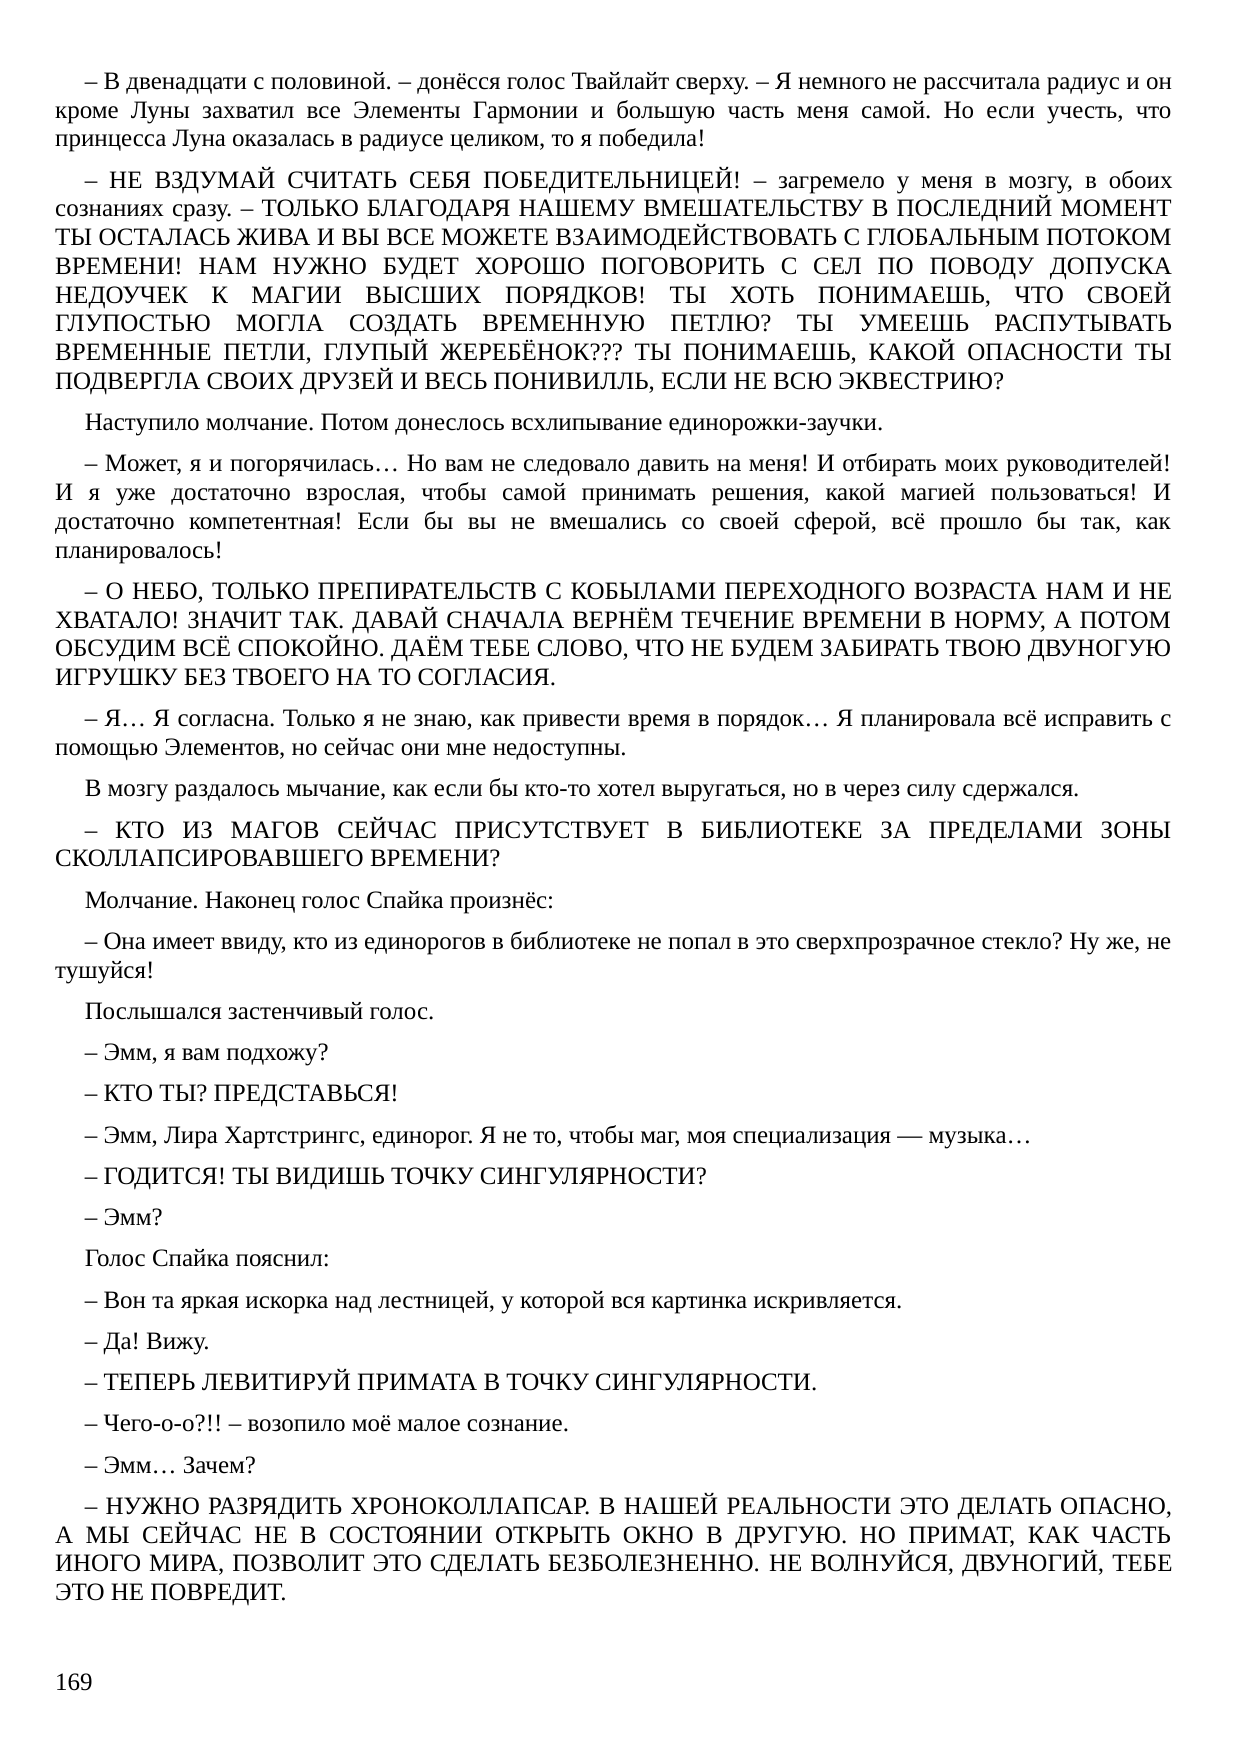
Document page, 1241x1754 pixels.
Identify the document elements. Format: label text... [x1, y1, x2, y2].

text – Эмм, Лира Хартстрингс, единорог. Я не то, чтобы маг, моя специализация — музыка… [55, 1120, 1173, 1148]
text Послышался застенчивый голос. [55, 996, 1173, 1025]
text – ГОДИТСЯ! ТЫ ВИДИШЬ ТОЧКУ СИНГУЛЯРНОСТИ? [55, 1161, 1173, 1190]
text – Чего-о-о?!! – возопило моё малое сознание. [55, 1408, 1173, 1437]
text – ТЕПЕРЬ ЛЕВИТИРУЙ ПРИМАТА В ТОЧКУ СИНГУЛЯРНОСТИ. [55, 1367, 1173, 1396]
text – Эмм? [55, 1202, 1173, 1231]
text – КТО ИЗ МАГОВ СЕЙЧАС ПРИСУТСТВУЕТ В БИБЛИОТЕКЕ ЗА ПРЕДЕЛАМИ ЗОНЫ СКОЛЛАПСИРОВАВШЕГО ВРЕМЕНИ? [55, 815, 1173, 872]
text – Я… Я согласна. Только я не знаю, как привести время в порядок… Я планировала всё исправить с помощью Элементов, но сейчас они мне недоступны. [55, 703, 1173, 761]
text – НЕ ВЗДУМАЙ СЧИТАТЬ СЕБЯ ПОБЕДИТЕЛЬНИЦЕЙ! – загремело у меня в мозгу, в обоих сознаниях сразу. – ТОЛЬКО БЛАГОДАРЯ НАШЕМУ ВМЕШАТЕЛЬСТВУ В ПОСЛЕДНИЙ МОМЕНТ ТЫ ОСТАЛАСЬ ЖИВА И ВЫ ВСЕ МОЖЕТЕ ВЗАИМОДЕЙСТВОВАТЬ С ГЛОБАЛЬНЫМ ПОТОКОМ ВРЕМЕНИ! НАМ НУЖНО БУДЕТ ХОРОШО ПОГОВОРИТЬ С СЕЛ ПО ПОВОДУ ДОПУСКА НЕДОУЧЕК К МАГИИ ВЫСШИХ ПОРЯДКОВ! ТЫ ХОТЬ ПОНИМАЕШЬ, ЧТО СВОЕЙ ГЛУПОСТЬЮ МОГЛА СОЗДАТЬ ВРЕМЕННУЮ ПЕТЛЮ? ТЫ УМЕЕШЬ РАСПУТЫВАТЬ ВРЕМЕННЫЕ ПЕТЛИ, ГЛУПЫЙ ЖЕРЕБЁНОК??? ТЫ ПОНИМАЕШЬ, КАКОЙ ОПАСНОСТИ ТЫ ПОДВЕРГЛА СВОИХ ДРУЗЕЙ И ВЕСЬ ПОНИВИЛЛЬ, ЕСЛИ НЕ ВСЮ ЭКВЕСТРИЮ? [55, 165, 1173, 395]
text – О НЕБО, ТОЛЬКО ПРЕПИРАТЕЛЬСТВ С КОБЫЛАМИ ПЕРЕХОДНОГО ВОЗРАСТА НАМ И НЕ ХВАТАЛО! ЗНАЧИТ ТАК. ДАВАЙ СНАЧАЛА ВЕРНЁМ ТЕЧЕНИЕ ВРЕМЕНИ В НОРМУ, А ПОТОМ ОБСУДИМ ВСЁ СПОКОЙНО. ДАЁМ ТЕБЕ СЛОВО, ЧТО НЕ БУДЕМ ЗАБИРАТЬ ТВОЮ ДВУНОГУЮ ИГРУШКУ БЕЗ ТВОЕГО НА ТО СОГЛАСИЯ. [55, 576, 1173, 691]
text – Может, я и погорячилась… Но вам не следовало давить на меня! И отбирать моих руководителей! И я уже достаточно взрослая, чтобы самой принимать решения, какой магией пользоваться! И достаточно компетентная! Если бы вы не вмешались со своей сферой, всё прошло бы так, как планировалось! [55, 448, 1173, 563]
text – Да! Вижу. [55, 1326, 1173, 1355]
text – Эмм… Зачем? [55, 1450, 1173, 1478]
text – Вон та яркая искорка над лестницей, у которой вся картинка искривляется. [55, 1285, 1173, 1313]
text – КТО ТЫ? ПРЕДСТАВЬСЯ! [55, 1078, 1173, 1107]
text Голос Спайка пояснил: [55, 1243, 1173, 1272]
text В мозгу раздалось мычание, как если бы кто-то хотел выругаться, но в через силу сдержался. [55, 773, 1173, 802]
text – Она имеет ввиду, кто из единорогов в библиотеке не попал в это сверхпрозрачное стекло? Ну же, не тушуйся! [55, 926, 1173, 983]
text – НУЖНО РАЗРЯДИТЬ ХРОНОКОЛЛАПСАР. В НАШЕЙ РЕАЛЬНОСТИ ЭТО ДЕЛАТЬ ОПАСНО, А МЫ СЕЙЧАС НЕ В СОСТОЯНИИ ОТКРЫТЬ ОКНО В ДРУГУЮ. НО ПРИМАТ, КАК ЧАСТЬ ИНОГО МИРА, ПОЗВОЛИТ ЭТО СДЕЛАТЬ БЕЗБОЛЕЗНЕННО. НЕ ВОЛНУЙСЯ, ДВУНОГИЙ, ТЕБЕ ЭТО НЕ ПОВРЕДИТ. [55, 1491, 1173, 1606]
text Наступило молчание. Потом донеслось всхлипывание единорожки-заучки. [55, 407, 1173, 436]
text – Эмм, я вам подхожу? [55, 1037, 1173, 1066]
text – В двенадцати с половиной. – донёсся голос Твайлайт сверху. – Я немного не рассчитала радиус и он кроме Луны захватил все Элементы Гармонии и большую часть меня самой. Но если учесть, что принцесса Луна оказалась в радиусе целиком, то я победила! [55, 66, 1173, 152]
text Молчание. Наконец голос Спайка произнёс: [55, 885, 1173, 913]
